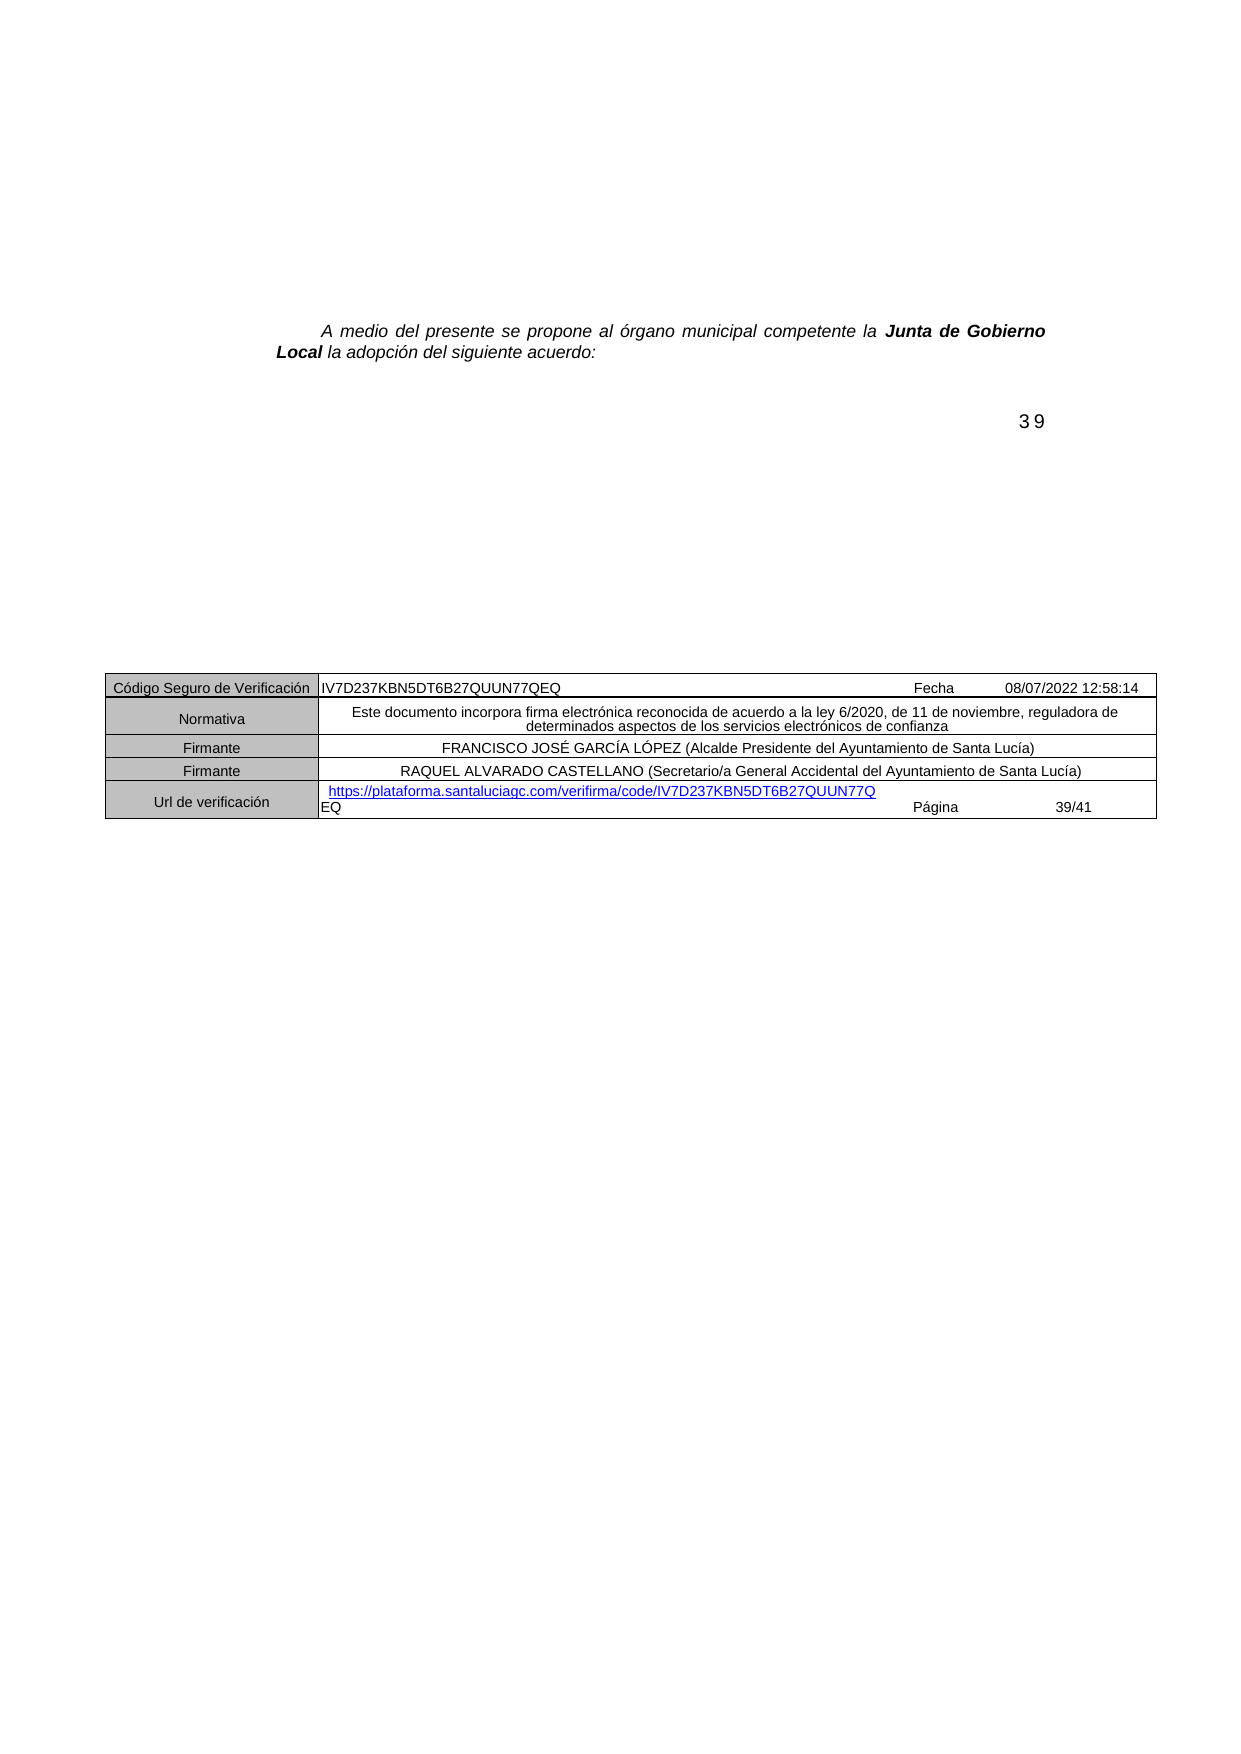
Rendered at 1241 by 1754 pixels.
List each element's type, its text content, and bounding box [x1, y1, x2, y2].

table_cell Este documento incorpora firma electrónica reconocida de acuerdo a la ley 6/2020, de 11 de noviembre, reguladora de determinados aspectos de los servicios electrónicos de confianza [319, 698, 1156, 734]
table_cell FRANCISCO JOSÉ GARCÍA LÓPEZ (Alcalde Presidente del Ayuntamiento de Santa Lucía) [319, 735, 1156, 757]
table_cell Firmante [106, 735, 318, 757]
text A medio del presente se propone al órgano municipal competente la Junta de Gobierno Local la adopción del siguiente acuerdo: [276, 321, 1046, 363]
text 39 [1019, 411, 1158, 433]
table_cell Url de verificación [106, 781, 318, 818]
table_header IV7D237KBN5DT6B27QUUN77QEQ Fecha 08/07/2022 12:58:14 [319, 674, 1156, 696]
table_header Código Seguro de Verificación [106, 674, 318, 696]
table_cell Firmante [106, 758, 318, 780]
table_cell RAQUEL ALVARADO CASTELLANO (Secretario/a General Accidental del Ayuntamiento de Santa Lucía) [319, 758, 1156, 780]
table_cell https://plataforma.santaluciagc.com/verifirma/code/IV7D237KBN5DT6B27QUUN77Q EQ Página 39/41 [319, 781, 1156, 818]
table_cell Normativa [106, 698, 318, 734]
